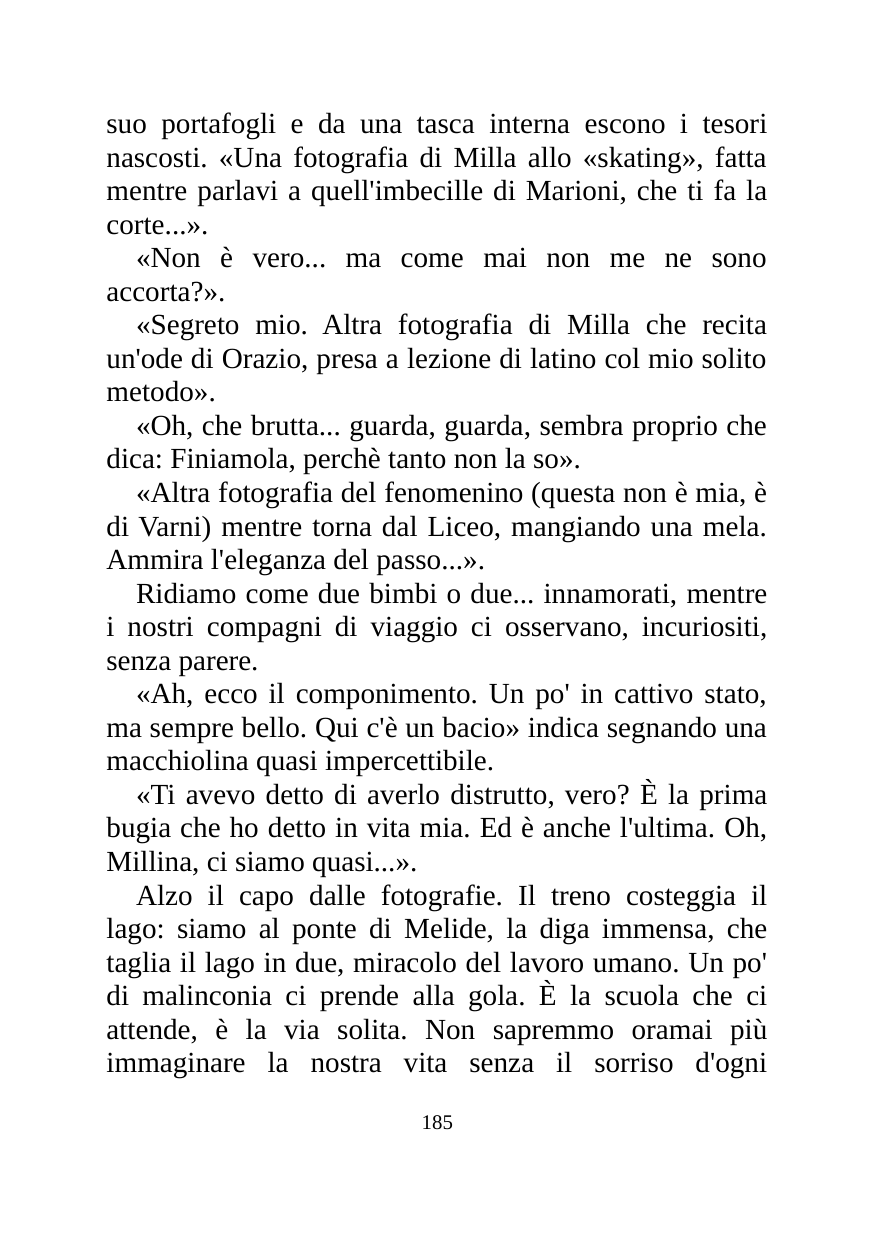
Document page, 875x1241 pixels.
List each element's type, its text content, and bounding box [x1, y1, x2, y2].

text «Oh, che brutta... guarda, guarda, sembra proprio che dica: Finiamola, perchè tanto non la so». [106, 408, 768, 475]
text «Ah, ecco il componimento. Un po' in cattivo stato, ma sempre bello. Qui c'è un bacio» indica segnando una macchiolina quasi impercettibile. [106, 676, 768, 777]
text «Segreto mio. Altra fotografia di Milla che recita un'ode di Orazio, presa a lezione di latino col mio solito metodo». [106, 307, 768, 408]
text «Altra fotografia del fenomenino (questa non è mia, è di Varni) mentre torna dal Liceo, mangiando una mela. Ammira l'eleganza del passo...». [106, 475, 768, 576]
text «Ti avevo detto di averlo distrutto, vero? È la prima bugia che ho detto in vita mia. Ed è anche l'ultima. Oh, Millina, ci siamo quasi...». [106, 777, 768, 878]
text «Non è vero... ma come mai non me ne sono accorta?». [106, 240, 768, 307]
text Alzo il capo dalle fotografie. Il treno costeggia il lago: siamo al ponte di Melide, la diga immensa, che taglia il lago in due, miracolo del lavoro umano. Un po' di malinconia ci prende alla gola. È la scuola che ci attende, è la via solita. Non sapremmo oramai più immaginare la nostra vita senza il sorriso d'ogni [106, 878, 768, 1079]
text suo portafogli e da una tasca interna escono i tesori nascosti. «Una fotografia di Milla allo «skating», fatta mentre parlavi a quell'imbecille di Marioni, che ti fa la corte...». [106, 106, 768, 240]
text Ridiamo come due bimbi o due... innamorati, mentre i nostri compagni di viaggio ci osservano, incuriositi, senza parere. [106, 576, 768, 676]
